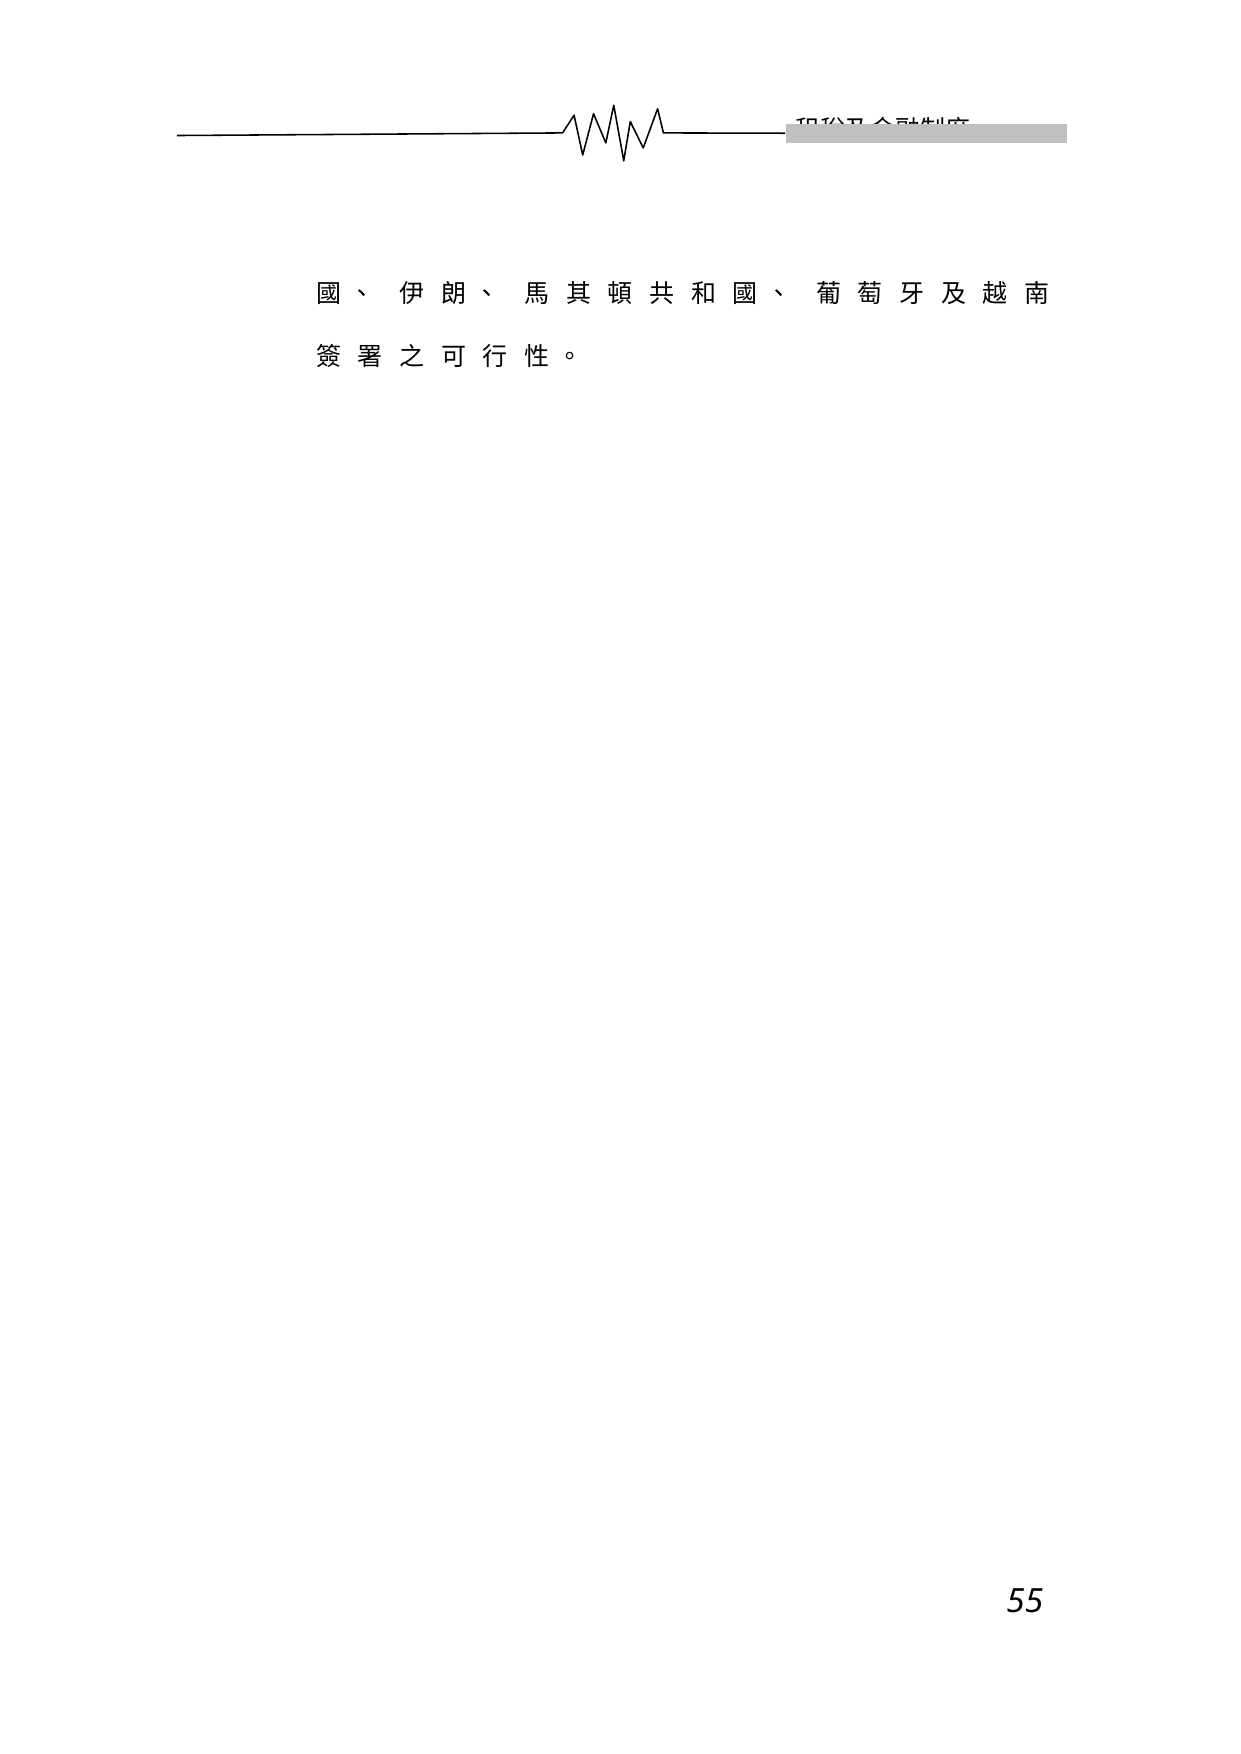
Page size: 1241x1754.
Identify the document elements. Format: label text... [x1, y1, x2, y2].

text 國、伊朗、馬其頓共和國、葡萄牙及越南簽署之可行性。 [281, 250, 1058, 375]
